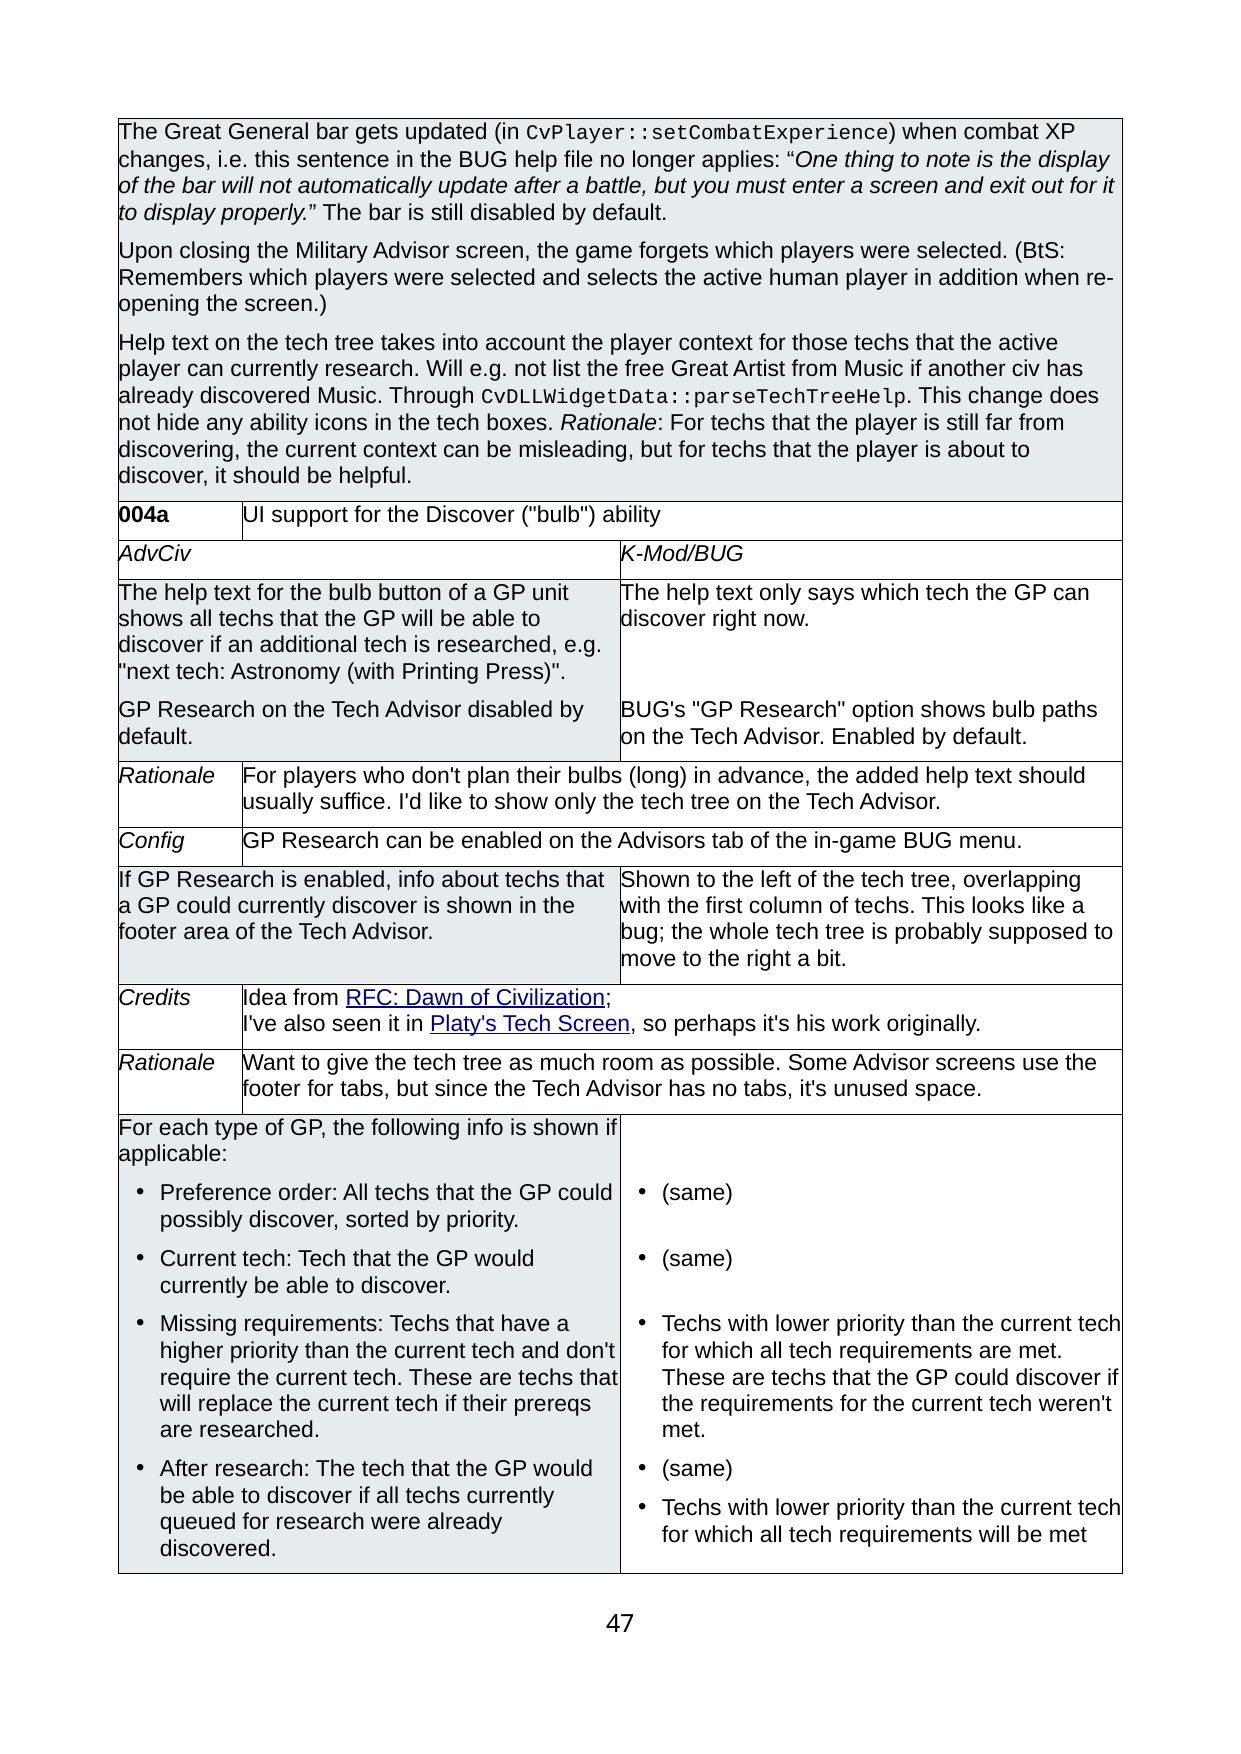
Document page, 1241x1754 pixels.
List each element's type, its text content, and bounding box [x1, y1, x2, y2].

table_cell Credits [119, 985, 242, 1049]
table_cell GP Research can be enabled on the Advisors tab of the in-game BUG menu. [243, 828, 1122, 866]
table_cell (same) (same) Techs with lower priority than the current tech for which all tech requirements are met. These are techs that the GP could discover if the requirements for the current tech weren't met. (same) Techs with lower priority than the current tech for which all tech requirements will be met [621, 1115, 1122, 1573]
table_cell AdvCiv [119, 541, 620, 578]
table_cell Idea from RFC: Dawn of Civilization; I've also seen it in Platy's Tech Screen, so perhaps it's his work originally. [243, 985, 1122, 1049]
table_cell K-Mod/BUG [621, 541, 1122, 578]
table_cell If GP Research is enabled, info about techs that a GP could currently discover is shown in the footer area of the Tech Advisor. [119, 867, 620, 983]
table_cell For each type of GP, the following info is shown if applicable: Preference order: All techs that the GP could possibly discover, sorted by priority. Current tech: Tech that the GP would currently be able to discover. Missing requirements: Techs that have a higher priority than the current tech and don't require the current tech. These are techs that will replace the current tech if their prereqs are researched. After research: The tech that the GP would be able to discover if all techs currently queued for research were already discovered. [119, 1115, 620, 1573]
table_cell Want to give the tech tree as much room as possible. Some Advisor screens use the footer for tabs, but since the Tech Advisor has no tabs, it's unused space. [243, 1050, 1122, 1114]
table_cell The help text for the bulb button of a GP unit shows all techs that the GP will be able to discover if an additional tech is researched, e.g. "next tech: Astronomy (with Printing Press)". GP Research on the Tech Advisor disabled by default. [119, 580, 620, 761]
table_cell For players who don't plan their bulbs (long) in advance, the added help text should usually suffice. I'd like to show only the tech tree on the Tech Advisor. [243, 762, 1122, 827]
table_cell 004a [119, 502, 242, 539]
table_cell The Great General bar gets updated (in CvPlayer::setCombatExperience) when combat XP changes, i.e. this sentence in the BUG help file no longer applies: “One thing to note is the display of the bar will not automatically update after a battle, but you must enter a screen and exit out for it to display properly.” The bar is still disabled by default. Upon closing the Military Advisor screen, the game forgets which players were selected. (BtS: Remembers which players were selected and selects the active human player in addition when re-opening the screen.) Help text on the tech tree takes into account the player context for those techs that the active player can currently research. Will e.g. not list the free Great Artist from Music if another civ has already discovered Music. Through CvDLLWidgetData::parseTechTreeHelp. This change does not hide any ability icons in the tech boxes. Rationale: For techs that the player is still far from discovering, the current context can be misleading, but for techs that the player is about to discover, it should be helpful. [119, 119, 1122, 501]
table_cell Config [119, 828, 242, 866]
table_cell Rationale [119, 762, 242, 827]
table_cell Shown to the left of the tech tree, overlapping with the first column of techs. This looks like a bug; the whole tech tree is probably supposed to move to the right a bit. [621, 867, 1122, 983]
table_cell UI support for the Discover ("bulb") ability [243, 502, 1122, 539]
table_cell The help text only says which tech the GP can discover right now. BUG's "GP Research" option shows bulb paths on the Tech Advisor. Enabled by default. [621, 580, 1122, 761]
table_cell Rationale [119, 1050, 242, 1114]
